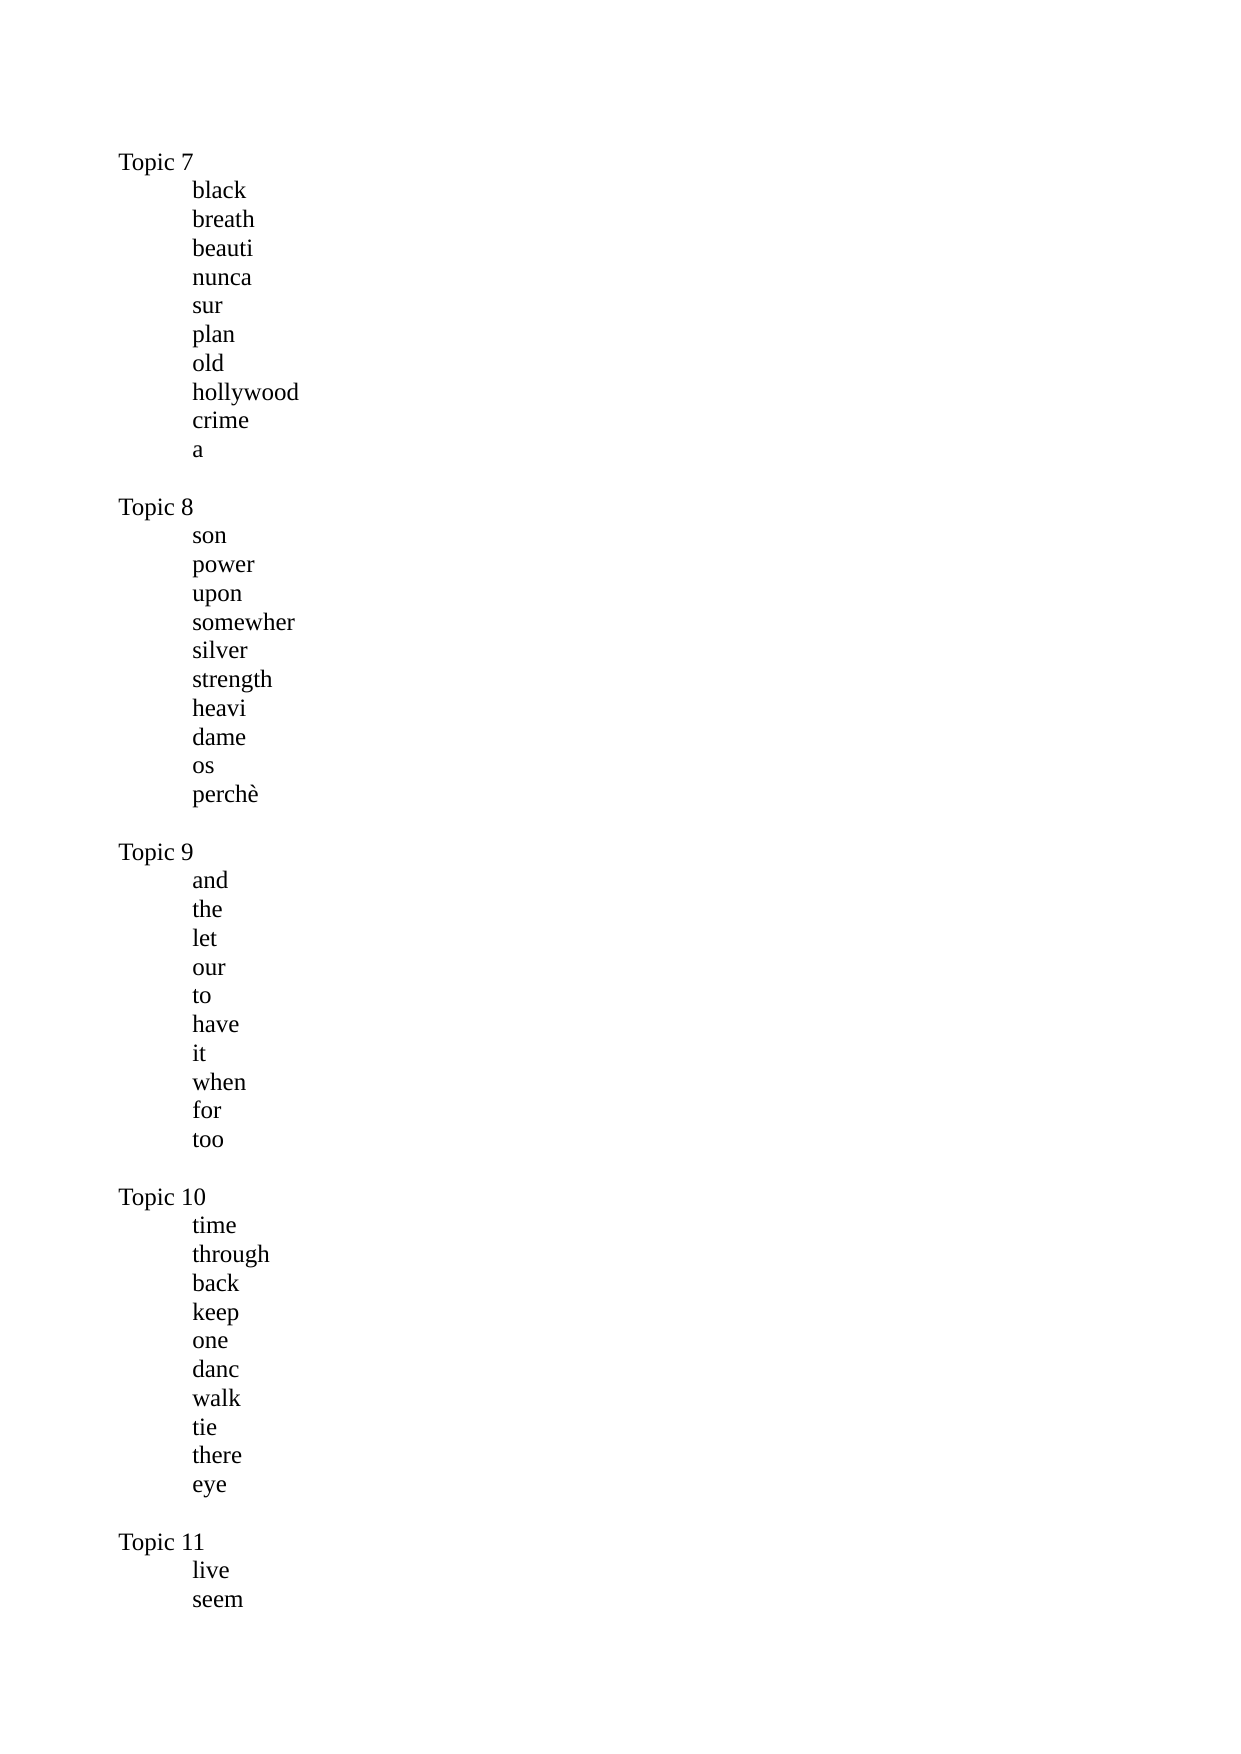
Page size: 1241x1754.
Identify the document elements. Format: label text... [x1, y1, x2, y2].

text Topic 9 [118, 837, 1122, 866]
text the [118, 894, 1122, 923]
text Topic 7 [118, 147, 1122, 176]
text have [118, 1009, 1122, 1038]
text os [118, 751, 1122, 779]
text son [118, 521, 1122, 549]
text when [118, 1067, 1122, 1096]
text beauti [118, 233, 1122, 262]
text tie [118, 1412, 1122, 1441]
text black [118, 176, 1122, 204]
text nunca [118, 262, 1122, 291]
text there [118, 1441, 1122, 1469]
text live [118, 1556, 1122, 1584]
text it [118, 1038, 1122, 1067]
text Topic 10 [118, 1182, 1122, 1211]
text somewher [118, 607, 1122, 636]
text and [118, 866, 1122, 894]
text a [118, 434, 1122, 463]
text one [118, 1326, 1122, 1354]
text strength [118, 664, 1122, 693]
text to [118, 981, 1122, 1009]
text eye [118, 1469, 1122, 1498]
text hollywood [118, 377, 1122, 406]
text power [118, 549, 1122, 578]
text dame [118, 722, 1122, 751]
text upon [118, 578, 1122, 607]
text sur [118, 291, 1122, 319]
text through [118, 1239, 1122, 1268]
text silver [118, 636, 1122, 664]
text breath [118, 204, 1122, 233]
text crime [118, 406, 1122, 434]
text time [118, 1211, 1122, 1239]
text walk [118, 1383, 1122, 1412]
text Topic 8 [118, 492, 1122, 521]
text old [118, 348, 1122, 377]
text heavi [118, 693, 1122, 722]
text danc [118, 1354, 1122, 1383]
text seem [118, 1584, 1122, 1613]
text perchè [118, 779, 1122, 808]
text back [118, 1268, 1122, 1297]
text plan [118, 319, 1122, 348]
text let [118, 923, 1122, 952]
text too [118, 1124, 1122, 1153]
text for [118, 1096, 1122, 1124]
text our [118, 952, 1122, 981]
text keep [118, 1297, 1122, 1326]
text Topic 11 [118, 1527, 1122, 1556]
